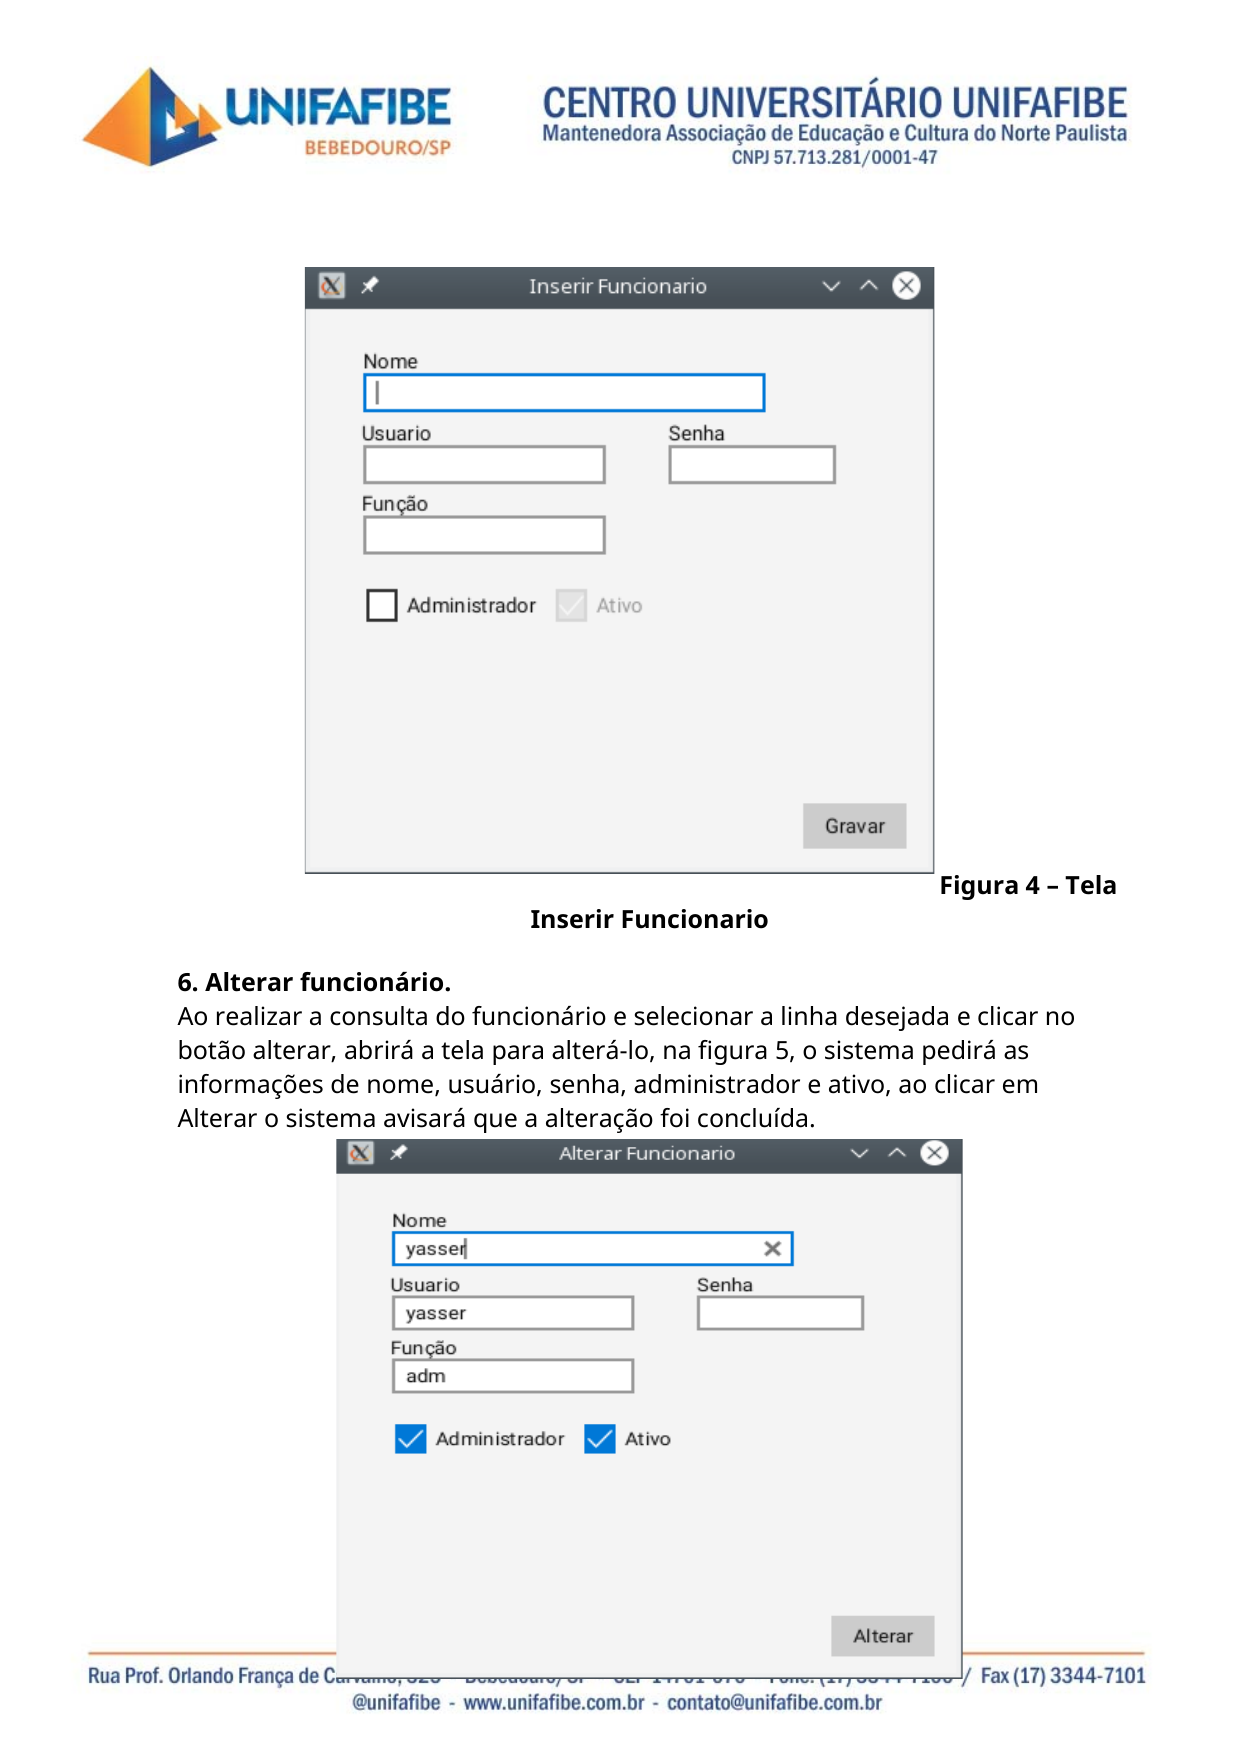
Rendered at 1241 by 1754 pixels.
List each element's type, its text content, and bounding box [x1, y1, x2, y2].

picture [87, 55, 1148, 187]
picture [304, 267, 935, 874]
picture [74, 1139, 1164, 1740]
text 6. Alterar funcionário. [177, 965, 1122, 999]
text Ao realizar a consulta do funcionário e selecionar a linha desejada e clicar no botão alterar, abrirá a tela para alterá-lo, na figura 5, o sistema pedirá as informações de nome, usuário, senha, administrador e ativo, ao clicar em Alterar o sistema avisará que a alteração foi concluída. [177, 999, 1122, 1135]
text Figura 4 – Tela Inserir Funcionario [177, 868, 1122, 936]
